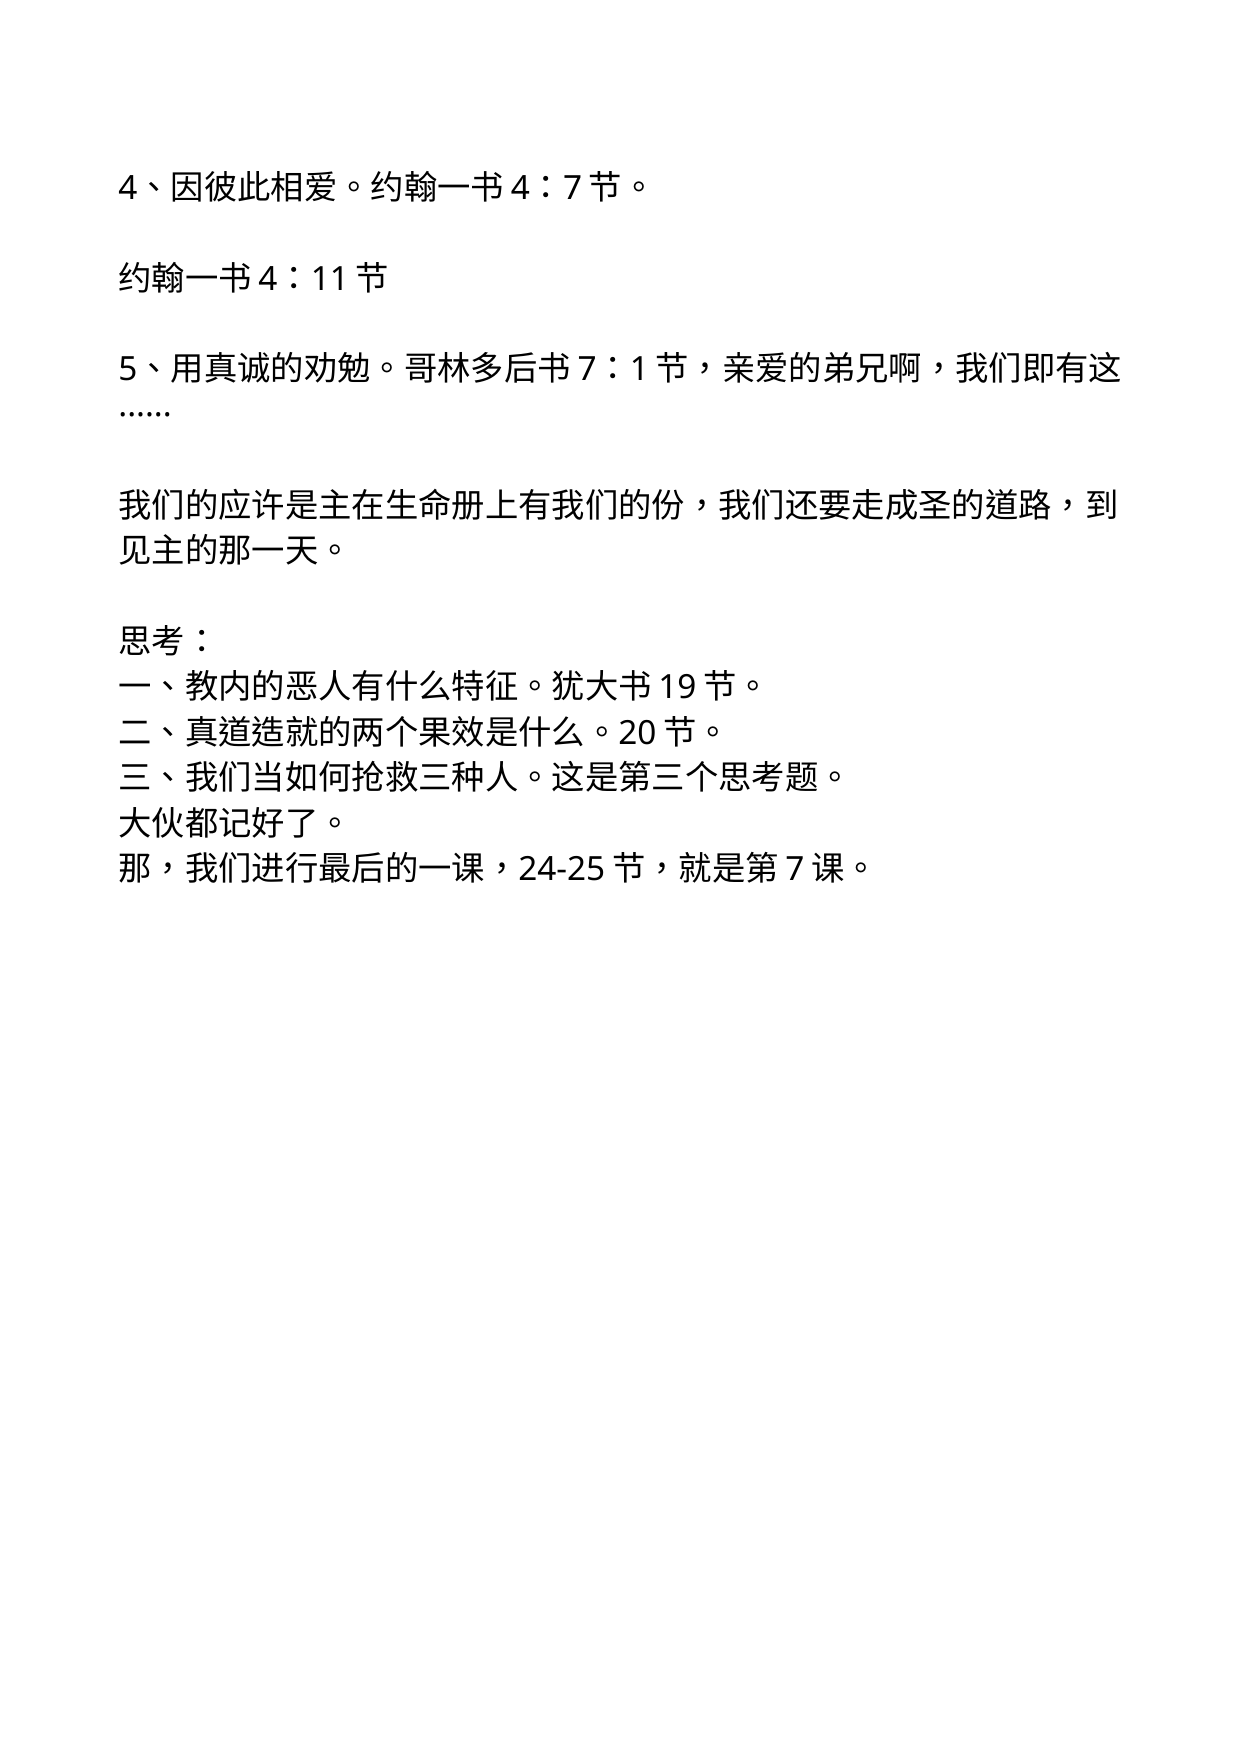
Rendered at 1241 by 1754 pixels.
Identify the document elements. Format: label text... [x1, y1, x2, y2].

text 二、真道造就的两个果效是什么。20节。 [118, 708, 1122, 754]
text 那，我们进行最后的一课，24-25节，就是第7课。 [118, 845, 1122, 890]
text 大伙都记好了。 [118, 799, 1122, 845]
text 一、教内的恶人有什么特征。犹大书19节。 [118, 663, 1122, 708]
text 5、用真诚的劝勉。哥林多后书7：1节，亲爱的弟兄啊，我们即有这······ [118, 345, 1122, 436]
text 约翰一书4：11节 [118, 254, 1122, 300]
text 我们的应许是主在生命册上有我们的份，我们还要走成圣的道路，到见主的那一天。 [118, 481, 1122, 572]
text 三、我们当如何抢救三种人。这是第三个思考题。 [118, 754, 1122, 799]
text 思考： [118, 618, 1122, 663]
text 4、因彼此相爱。约翰一书4：7节。 [118, 163, 1122, 209]
